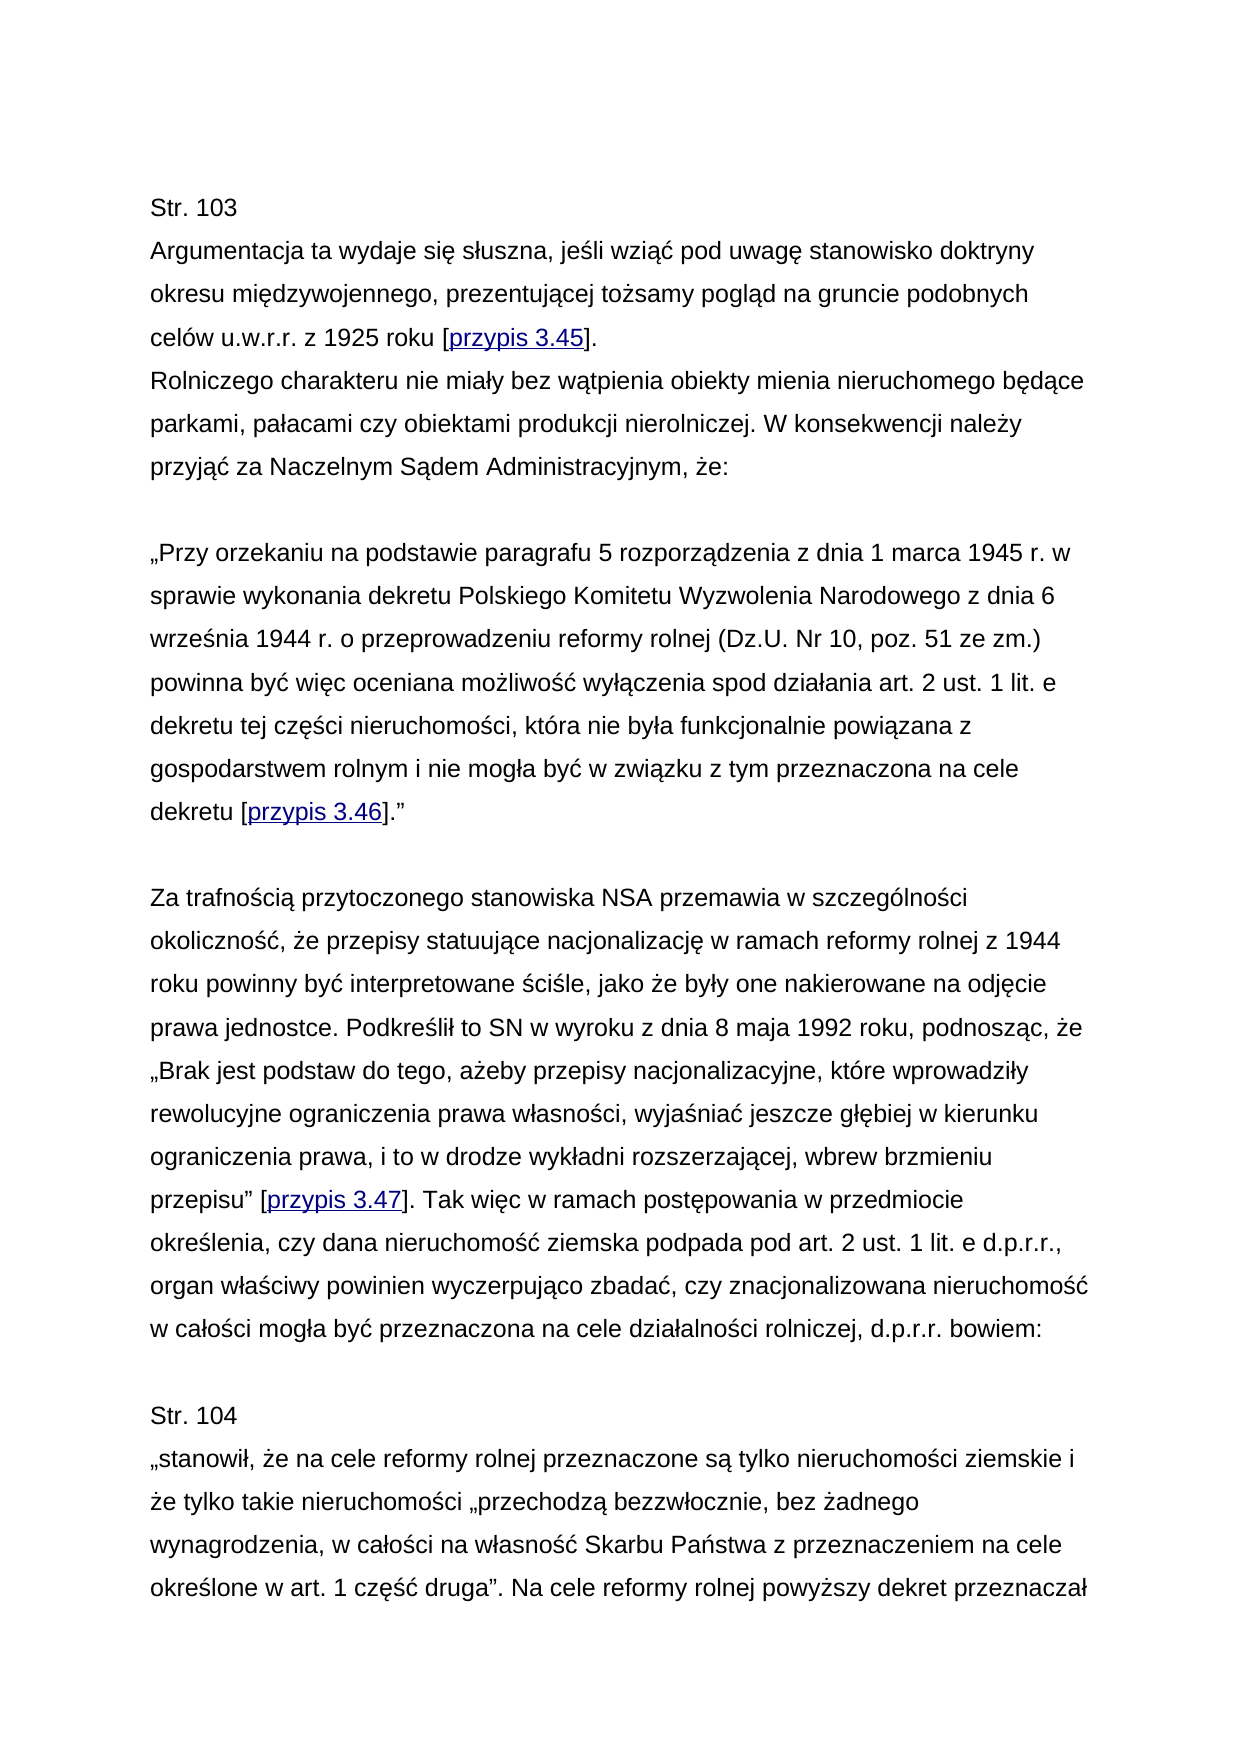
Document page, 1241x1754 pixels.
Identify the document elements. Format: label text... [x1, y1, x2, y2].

text Str. 103 [150, 193, 1090, 222]
text Za trafnością przytoczonego stanowiska NSA przemawia w szczególności okoliczność, że przepisy statuujące nacjonalizację w ramach reformy rolnej z 1944 roku powinny być interpretowane ściśle, jako że były one nakierowane na odjęcie prawa jednostce. Podkreślił to SN w wyroku z dnia 8 maja 1992 roku, podnosząc, że „Brak jest podstaw do tego, ażeby przepisy nacjonalizacyjne, które wprowadziły rewolucyjne ograniczenia prawa własności, wyjaśniać jeszcze głębiej w kierunku ograniczenia prawa, i to w drodze wykładni rozszerzającej, wbrew brzmieniu przepisu” [przypis 3.47]. Tak więc w ramach postępowania w przedmiocie określenia, czy dana nieruchomość ziemska podpada pod art. 2 ust. 1 lit. e d.p.r.r., organ właściwy powinien wyczerpująco zbadać, czy znacjonalizowana nieruchomość w całości mogła być przeznaczona na cele działalności rolniczej, d.p.r.r. bowiem: [150, 883, 1090, 1343]
text „stanowił, że na cele reformy rolnej przeznaczone są tylko nieruchomości ziemskie i że tylko takie nieruchomości „przechodzą bezzwłocznie, bez żadnego wynagrodzenia, w całości na własność Skarbu Państwa z przeznaczeniem na cele określone w art. 1 część druga”. Na cele reformy rolnej powyższy dekret przeznaczał [150, 1444, 1090, 1602]
text Argumentacja ta wydaje się słuszna, jeśli wziąć pod uwagę stanowisko doktryny okresu międzywojennego, prezentującej tożsamy pogląd na gruncie podobnych celów u.w.r.r. z 1925 roku [przypis 3.45]. [150, 236, 1090, 351]
text „Przy orzekaniu na podstawie paragrafu 5 rozporządzenia z dnia 1 marca 1945 r. w sprawie wykonania dekretu Polskiego Komitetu Wyzwolenia Narodowego z dnia 6 września 1944 r. o przeprowadzeniu reformy rolnej (Dz.U. Nr 10, poz. 51 ze zm.) powinna być więc oceniana możliwość wyłączenia spod działania art. 2 ust. 1 lit. e dekretu tej części nieruchomości, która nie była funkcjonalnie powiązana z gospodarstwem rolnym i nie mogła być w związku z tym przeznaczona na cele dekretu [przypis 3.46].” [150, 538, 1090, 826]
text Rolniczego charakteru nie miały bez wątpienia obiekty mienia nieruchomego będące parkami, pałacami czy obiektami produkcji nierolniczej. W konsekwencji należy przyjąć za Naczelnym Sądem Administracyjnym, że: [150, 366, 1090, 481]
text Str. 104 [150, 1401, 1090, 1429]
